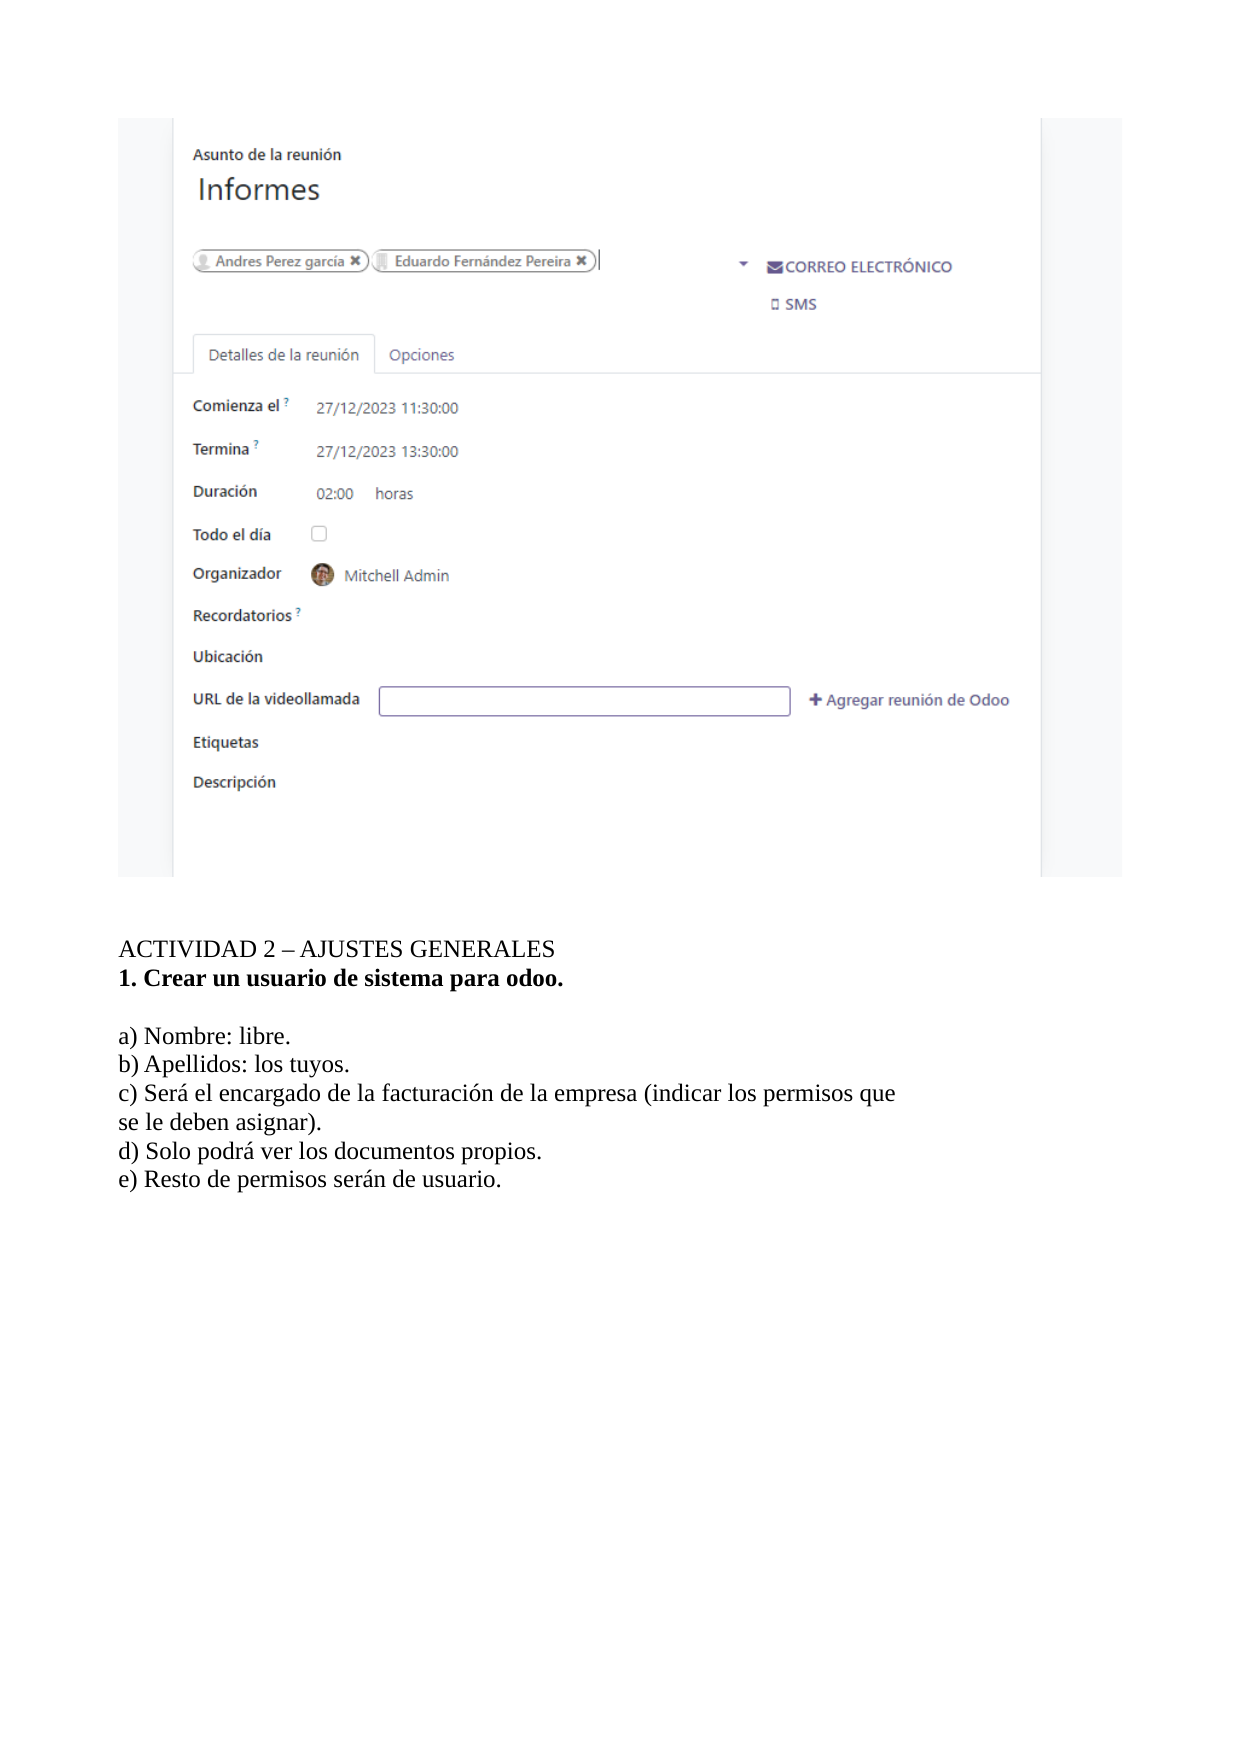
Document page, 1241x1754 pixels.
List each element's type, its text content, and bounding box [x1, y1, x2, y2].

text d) Solo podrá ver los documentos propios. [118, 1136, 1122, 1164]
text 1. Crear un usuario de sistema para odoo. [118, 963, 1122, 992]
text ACTIVIDAD 2 – AJUSTES GENERALES [118, 934, 1122, 963]
text b) Apellidos: los tuyos. [118, 1049, 1122, 1078]
text c) Será el encargado de la facturación de la empresa (indicar los permisos que [118, 1078, 1122, 1107]
text a) Nombre: libre. [118, 1021, 1122, 1049]
text e) Resto de permisos serán de usuario. [118, 1164, 1122, 1193]
text se le deben asignar). [118, 1107, 1122, 1136]
picture [118, 118, 1123, 877]
